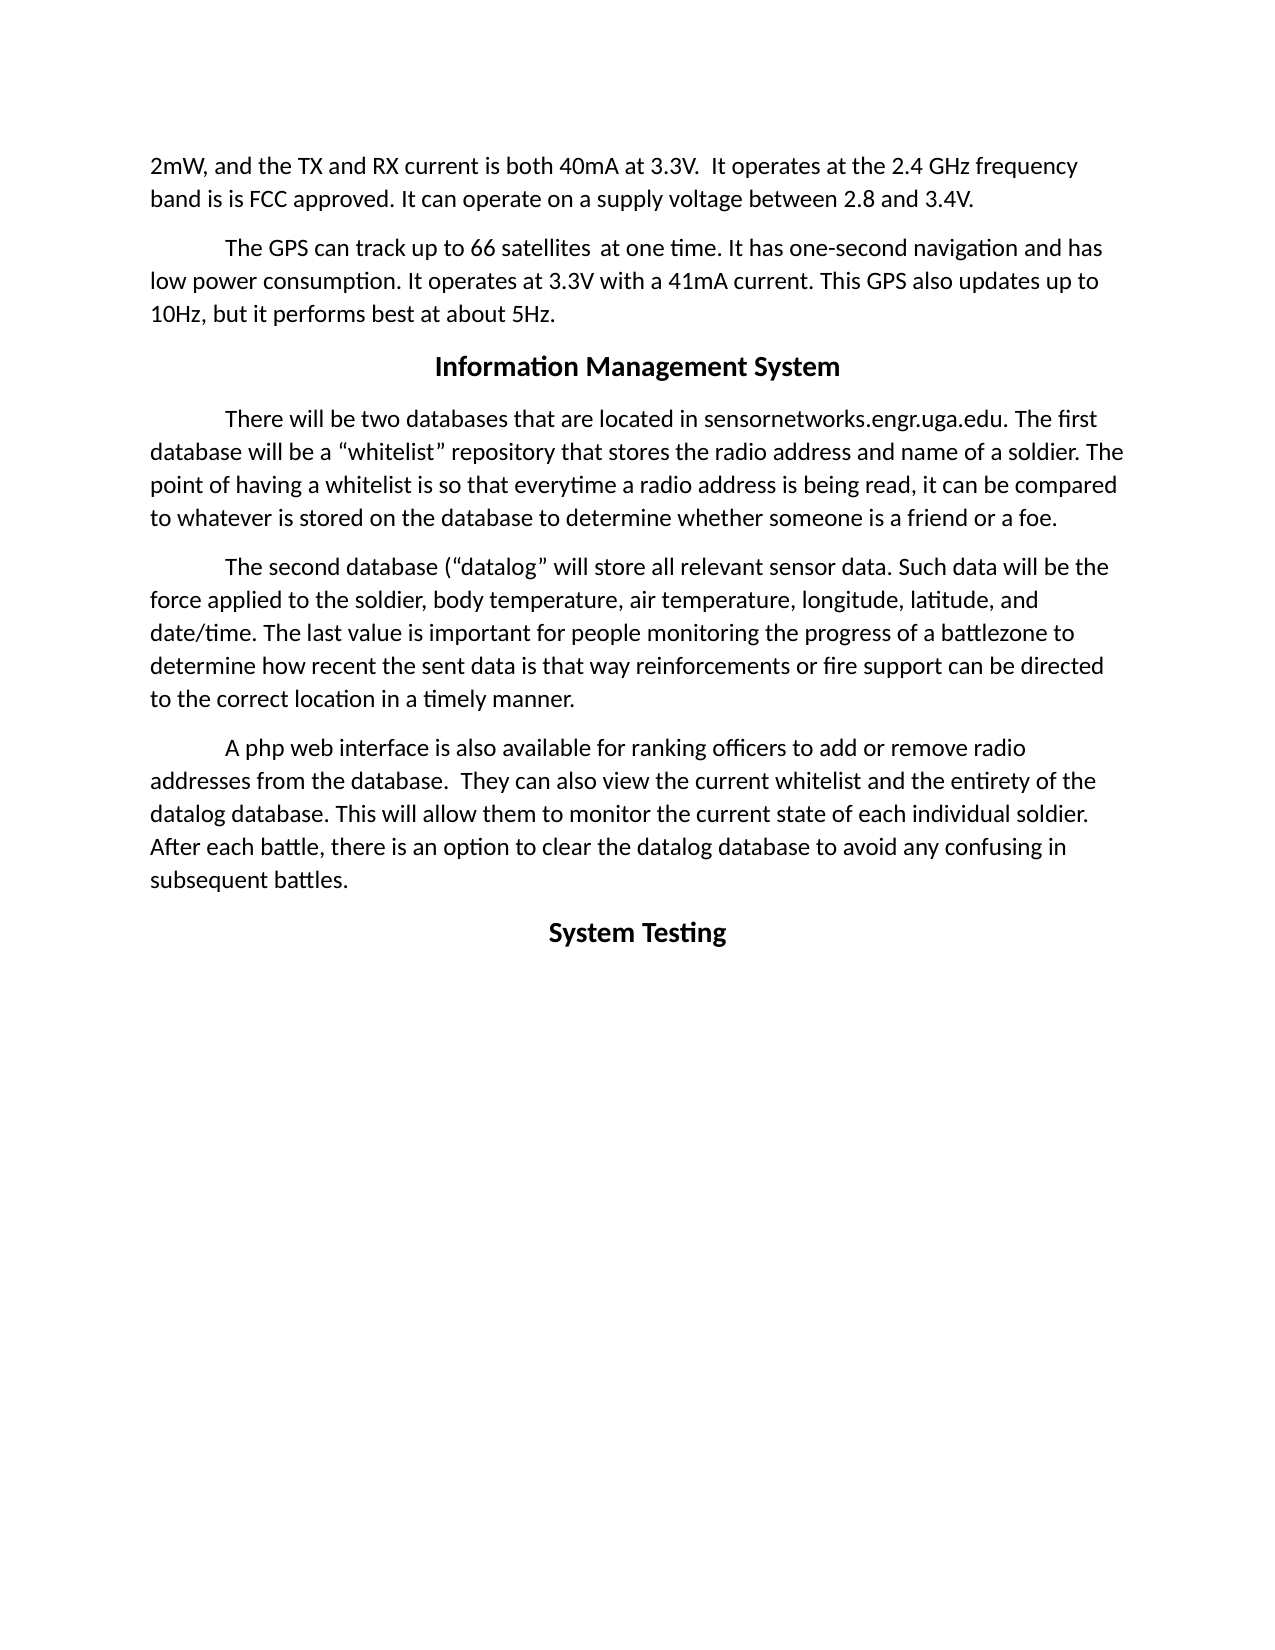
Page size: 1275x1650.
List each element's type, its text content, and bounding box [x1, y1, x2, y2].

text 2mW, and the TX and RX current is both 40mA at 3.3V. It operates at the 2.4 GHz frequency band is is FCC approved. It can operate on a supply voltage between 2.8 and 3.4V. [150, 150, 1125, 213]
text The GPS can track up to 66 satellites at one time. It has one-second navigation and has low power consumption. It operates at 3.3V with a 41mA current. This GPS also updates up to 10Hz, but it performs best at about 5Hz. [150, 232, 1125, 329]
text The second database (“datalog” will store all relevant sensor data. Such data will be the force applied to the soldier, body temperature, air temperature, longitude, latitude, and date/time. The last value is important for people monitoring the progress of a battlezone to determine how recent the sent data is that way reinforcements or fire support can be directed to the correct location in a timely manner. [150, 551, 1125, 713]
text System Testing [150, 914, 1125, 949]
text There will be two databases that are located in sensornetworks.engr.uga.edu. The first database will be a “whitelist” repository that stores the radio address and name of a soldier. The point of having a whitelist is so that everytime a radio address is being read, it can be compared to whatever is stored on the database to determine whether someone is a friend or a foe. [150, 403, 1125, 532]
text Information Management System [150, 348, 1125, 383]
text A php web interface is also available for ranking officers to add or remove radio addresses from the database. They can also view the current whitelist and the entirety of the datalog database. This will allow them to monitor the current state of each individual soldier. After each battle, there is an option to clear the datalog database to avoid any confusing in subsequent battles. [150, 733, 1125, 895]
